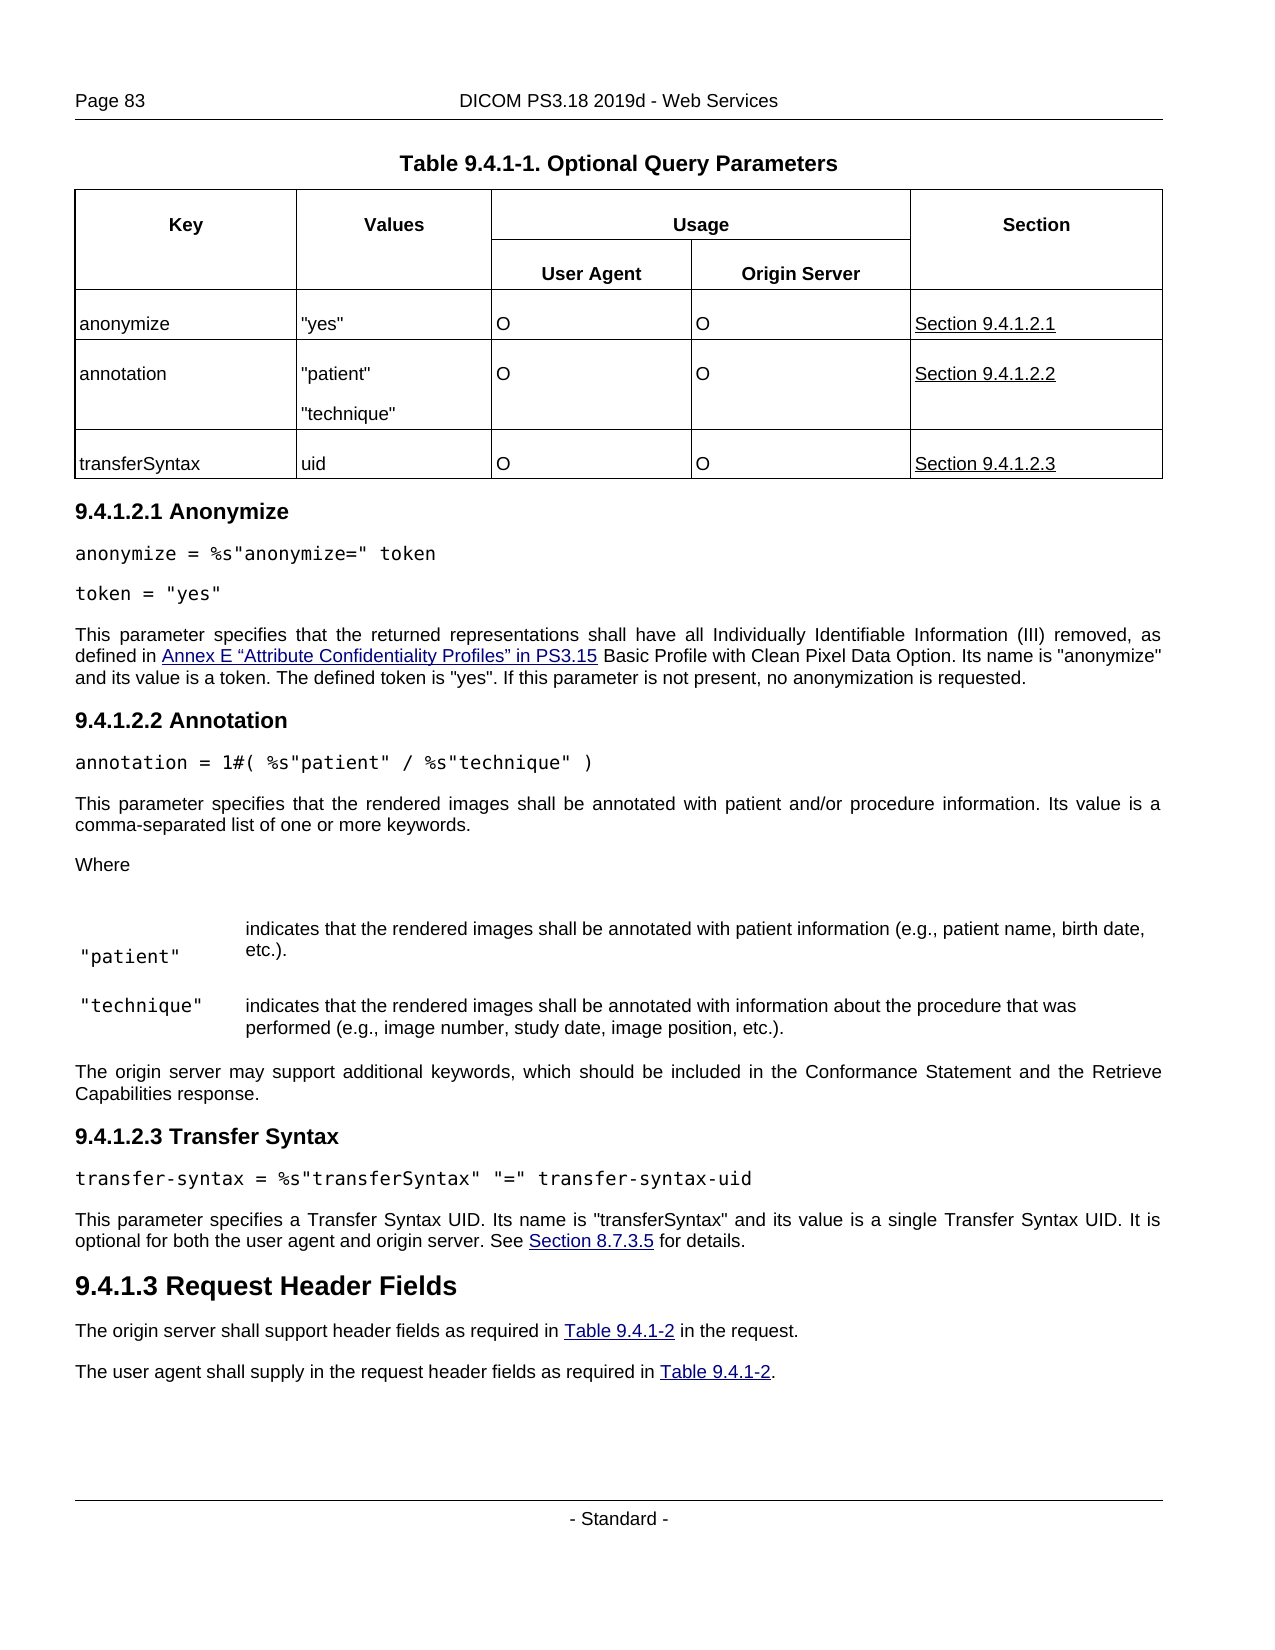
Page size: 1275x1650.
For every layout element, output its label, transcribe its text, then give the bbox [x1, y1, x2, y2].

table_cell User Agent [492, 240, 691, 289]
text anonymize = %s"anonymize=" token [75, 542, 1162, 564]
table_header Usage [492, 190, 910, 239]
table_cell "yes" [297, 290, 491, 338]
text 9.4.1.2.3 Transfer Syntax [75, 1123, 1162, 1149]
text 9.4.1.2.2 Annotation [75, 707, 1162, 733]
table_cell O [492, 430, 691, 478]
table_header Values [297, 190, 491, 289]
table_cell anonymize [76, 290, 296, 338]
table_cell indicates that the rendered images shall be annotated with information about the procedure that was performed (e.g., image number, study date, image position, etc.). [241, 972, 1162, 1042]
table_cell Section 9.4.1.2.3 [911, 430, 1162, 478]
table_cell "technique" [75, 972, 241, 1042]
table_cell O [692, 290, 910, 338]
text The user agent shall supply in the request header fields as required in Table 9.4.1-2. [75, 1361, 1162, 1382]
text token = "yes" [75, 583, 1162, 605]
table_header Key [76, 190, 296, 289]
text 9.4.1.3 Request Header Fields [75, 1270, 1162, 1301]
table_cell Origin Server [692, 240, 910, 289]
table_header indicates that the rendered images shall be annotated with patient information (e.g., patient name, birth date, etc.). [241, 895, 1162, 972]
text transfer-syntax = %s"transferSyntax" "=" transfer-syntax-uid [75, 1168, 1162, 1189]
text This parameter specifies a Transfer Syntax UID. Its name is "transferSyntax" and its value is a single Transfer Syntax UID. It is optional for both the user agent and origin server. See Section 8.7.3.5 for details. [75, 1208, 1162, 1251]
text The origin server shall support header fields as required in Table 9.4.1-2 in the request. [75, 1320, 1162, 1342]
table_header Section [911, 190, 1162, 289]
text annotation = 1#( %s"patient" / %s"technique" ) [75, 752, 1162, 774]
table_header "patient" [75, 895, 241, 972]
table_cell O [692, 430, 910, 478]
table_cell "patient" "technique" [297, 340, 491, 428]
text Table 9.4.1-1. Optional Query Parameters [75, 150, 1162, 176]
table_cell O [492, 290, 691, 338]
text Where [75, 854, 1162, 876]
table_cell Section 9.4.1.2.2 [911, 340, 1162, 428]
table_cell uid [297, 430, 491, 478]
table_cell Section 9.4.1.2.1 [911, 290, 1162, 338]
text This parameter specifies that the rendered images shall be annotated with patient and/or procedure information. Its value is a comma-separated list of one or more keywords. [75, 792, 1162, 836]
text This parameter specifies that the returned representations shall have all Individually Identifiable Information (III) removed, as defined in Annex E “Attribute Confidentiality Profiles” in PS3.15 Basic Profile with Clean Pixel Data Option. Its name is "anonymize" and its value is a token. The defined token is "yes". If this parameter is not present, no anonymization is requested. [75, 624, 1162, 688]
table_cell O [492, 340, 691, 428]
table_cell O [692, 340, 910, 428]
table_cell transferSyntax [76, 430, 296, 478]
text The origin server may support additional keywords, which should be included in the Conformance Statement and the Retrieve Capabilities response. [75, 1061, 1162, 1104]
text 9.4.1.2.1 Anonymize [75, 498, 1162, 524]
table_cell annotation [76, 340, 296, 428]
